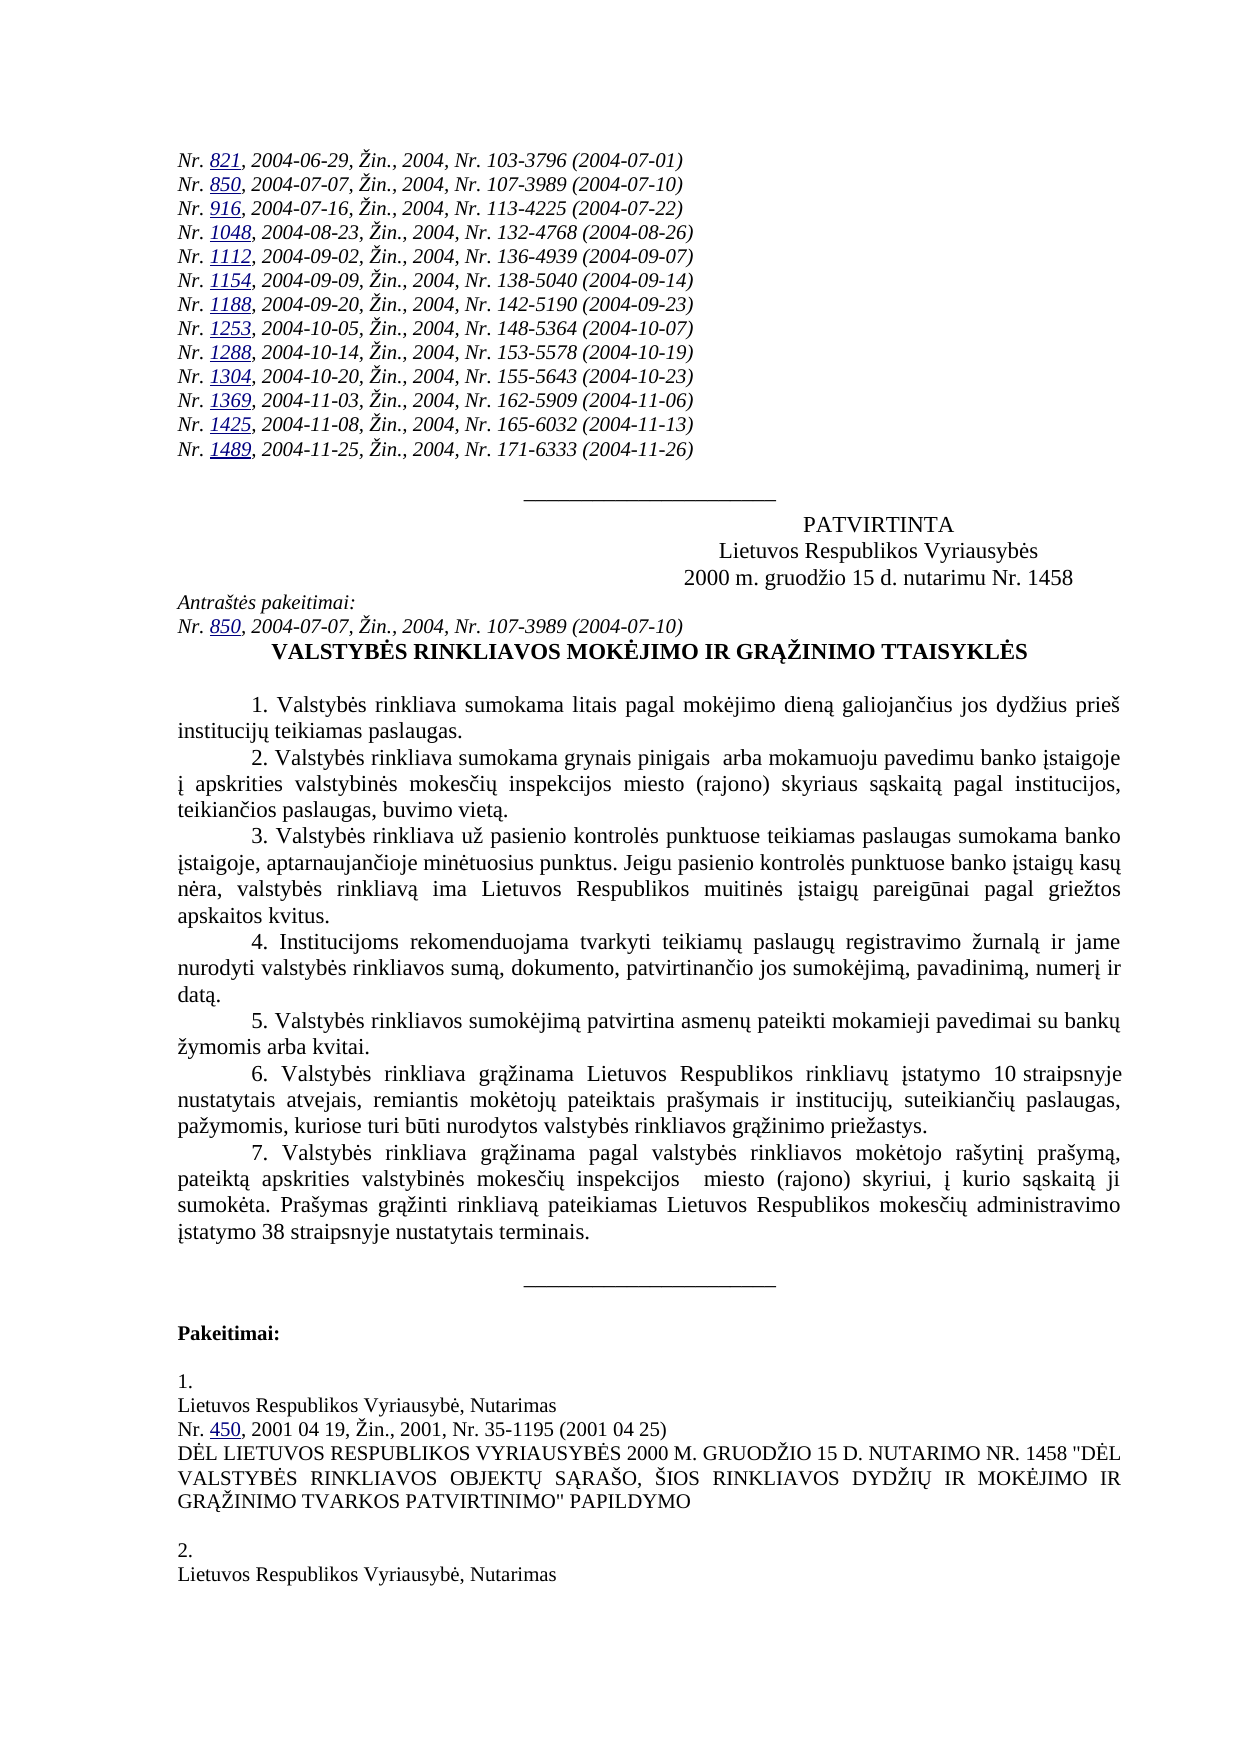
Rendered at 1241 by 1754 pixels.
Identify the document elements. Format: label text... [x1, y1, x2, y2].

text Nr. 1253, 2004-10-05, Žin., 2004, Nr. 148-5364 (2004-10-07) [177, 316, 1122, 340]
text –––––––––––––––––––––– [177, 1271, 1122, 1297]
text Nr. 1188, 2004-09-20, Žin., 2004, Nr. 142-5190 (2004-09-23) [177, 292, 1122, 316]
text VALSTYBĖS RINKLIAVOS MOKĖJIMO IR GRĄŽINIMO TTAISYKLĖS [177, 638, 1122, 664]
text Lietuvos Respublikos Vyriausybė, Nutarimas [177, 1562, 1122, 1586]
text 1. [177, 1369, 1122, 1393]
text 2. Valstybės rinkliava sumokama grynais pinigais arba mokamuoju pavedimu banko įstaigoje į apskrities valstybinės mokesčių inspekcijos miesto (rajono) skyriaus sąskaitą pagal institucijos, teikiančios paslaugas, buvimo vietą. [177, 743, 1122, 823]
text 1. Valstybės rinkliava sumokama litais pagal mokėjimo dieną galiojančius jos dydžius prieš institucijų teikiamas paslaugas. [177, 691, 1122, 743]
text Lietuvos Respublikos Vyriausybės 2000 m. gruodžio 15 d. nutarimu Nr. 1458 [635, 537, 1122, 590]
text DĖL LIETUVOS RESPUBLIKOS VYRIAUSYBĖS 2000 M. GRUODŽIO 15 D. NUTARIMO NR. 1458 "DĖL VALSTYBĖS RINKLIAVOS OBJEKTŲ SĄRAŠO, ŠIOS RINKLIAVOS DYDŽIŲ IR MOKĖJIMO IR GRĄŽINIMO TVARKOS PATVIRTINIMO" PAPILDYMO [177, 1441, 1122, 1513]
text 5. Valstybės rinkliavos sumokėjimą patvirtina asmenų pateikti mokamieji pavedimai su bankų žymomis arba kvitai. [177, 1007, 1122, 1060]
text Nr. 1154, 2004-09-09, Žin., 2004, Nr. 138-5040 (2004-09-14) [177, 268, 1122, 292]
text Pakeitimai: [177, 1321, 1122, 1345]
text Nr. 821, 2004-06-29, Žin., 2004, Nr. 103-3796 (2004-07-01) [177, 148, 1122, 172]
text –––––––––––––––––––––– [177, 484, 1122, 511]
text Nr. 1304, 2004-10-20, Žin., 2004, Nr. 155-5643 (2004-10-23) [177, 364, 1122, 388]
text Nr. 850, 2004-07-07, Žin., 2004, Nr. 107-3989 (2004-07-10) [177, 614, 1122, 638]
text Nr. 450, 2001 04 19, Žin., 2001, Nr. 35-1195 (2001 04 25) [177, 1417, 1122, 1441]
text Nr. 1489, 2004-11-25, Žin., 2004, Nr. 171-6333 (2004-11-26) [177, 436, 1122, 461]
text 4. Institucijoms rekomenduojama tvarkyti teikiamų paslaugų registravimo žurnalą ir jame nurodyti valstybės rinkliavos sumą, dokumento, patvirtinančio jos sumokėjimą, pavadinimą, numerį ir datą. [177, 928, 1122, 1007]
text 6. Valstybės rinkliava grąžinama Lietuvos Respublikos rinkliavų įstatymo 10 straipsnyje nustatytais atvejais, remiantis mokėtojų pateiktais prašymais ir institucijų, suteikiančių paslaugas, pažymomis, kuriose turi būti nurodytos valstybės rinkliavos grąžinimo priežastys. [177, 1060, 1122, 1139]
text Nr. 916, 2004-07-16, Žin., 2004, Nr. 113-4225 (2004-07-22) [177, 196, 1122, 220]
text Nr. 1369, 2004-11-03, Žin., 2004, Nr. 162-5909 (2004-11-06) [177, 388, 1122, 412]
text 7. Valstybės rinkliava grąžinama pagal valstybės rinkliavos mokėtojo rašytinį prašymą, pateiktą apskrities valstybinės mokesčių inspekcijos miesto (rajono) skyriui, į kurio sąskaitą ji sumokėta. Prašymas grąžinti rinkliavą pateikiamas Lietuvos Respublikos mokesčių administravimo įstatymo 38 straipsnyje nustatytais terminais. [177, 1139, 1122, 1244]
text Nr. 1112, 2004-09-02, Žin., 2004, Nr. 136-4939 (2004-09-07) [177, 244, 1122, 268]
text Nr. 1425, 2004-11-08, Žin., 2004, Nr. 165-6032 (2004-11-13) [177, 412, 1122, 436]
text Antraštės pakeitimai: [177, 590, 1122, 614]
text 2. [177, 1538, 1122, 1562]
text Nr. 850, 2004-07-07, Žin., 2004, Nr. 107-3989 (2004-07-10) [177, 172, 1122, 196]
text 3. Valstybės rinkliava už pasienio kontrolės punktuose teikiamas paslaugas sumokama banko įstaigoje, aptarnaujančioje minėtuosius punktus. Jeigu pasienio kontrolės punktuose banko įstaigų kasų nėra, valstybės rinkliavą ima Lietuvos Respublikos muitinės įstaigų pareigūnai pagal griežtos apskaitos kvitus. [177, 823, 1122, 928]
text Nr. 1288, 2004-10-14, Žin., 2004, Nr. 153-5578 (2004-10-19) [177, 340, 1122, 364]
text Nr. 1048, 2004-08-23, Žin., 2004, Nr. 132-4768 (2004-08-26) [177, 220, 1122, 244]
text Patvirtinta [635, 511, 1122, 537]
text Lietuvos Respublikos Vyriausybė, Nutarimas [177, 1393, 1122, 1417]
